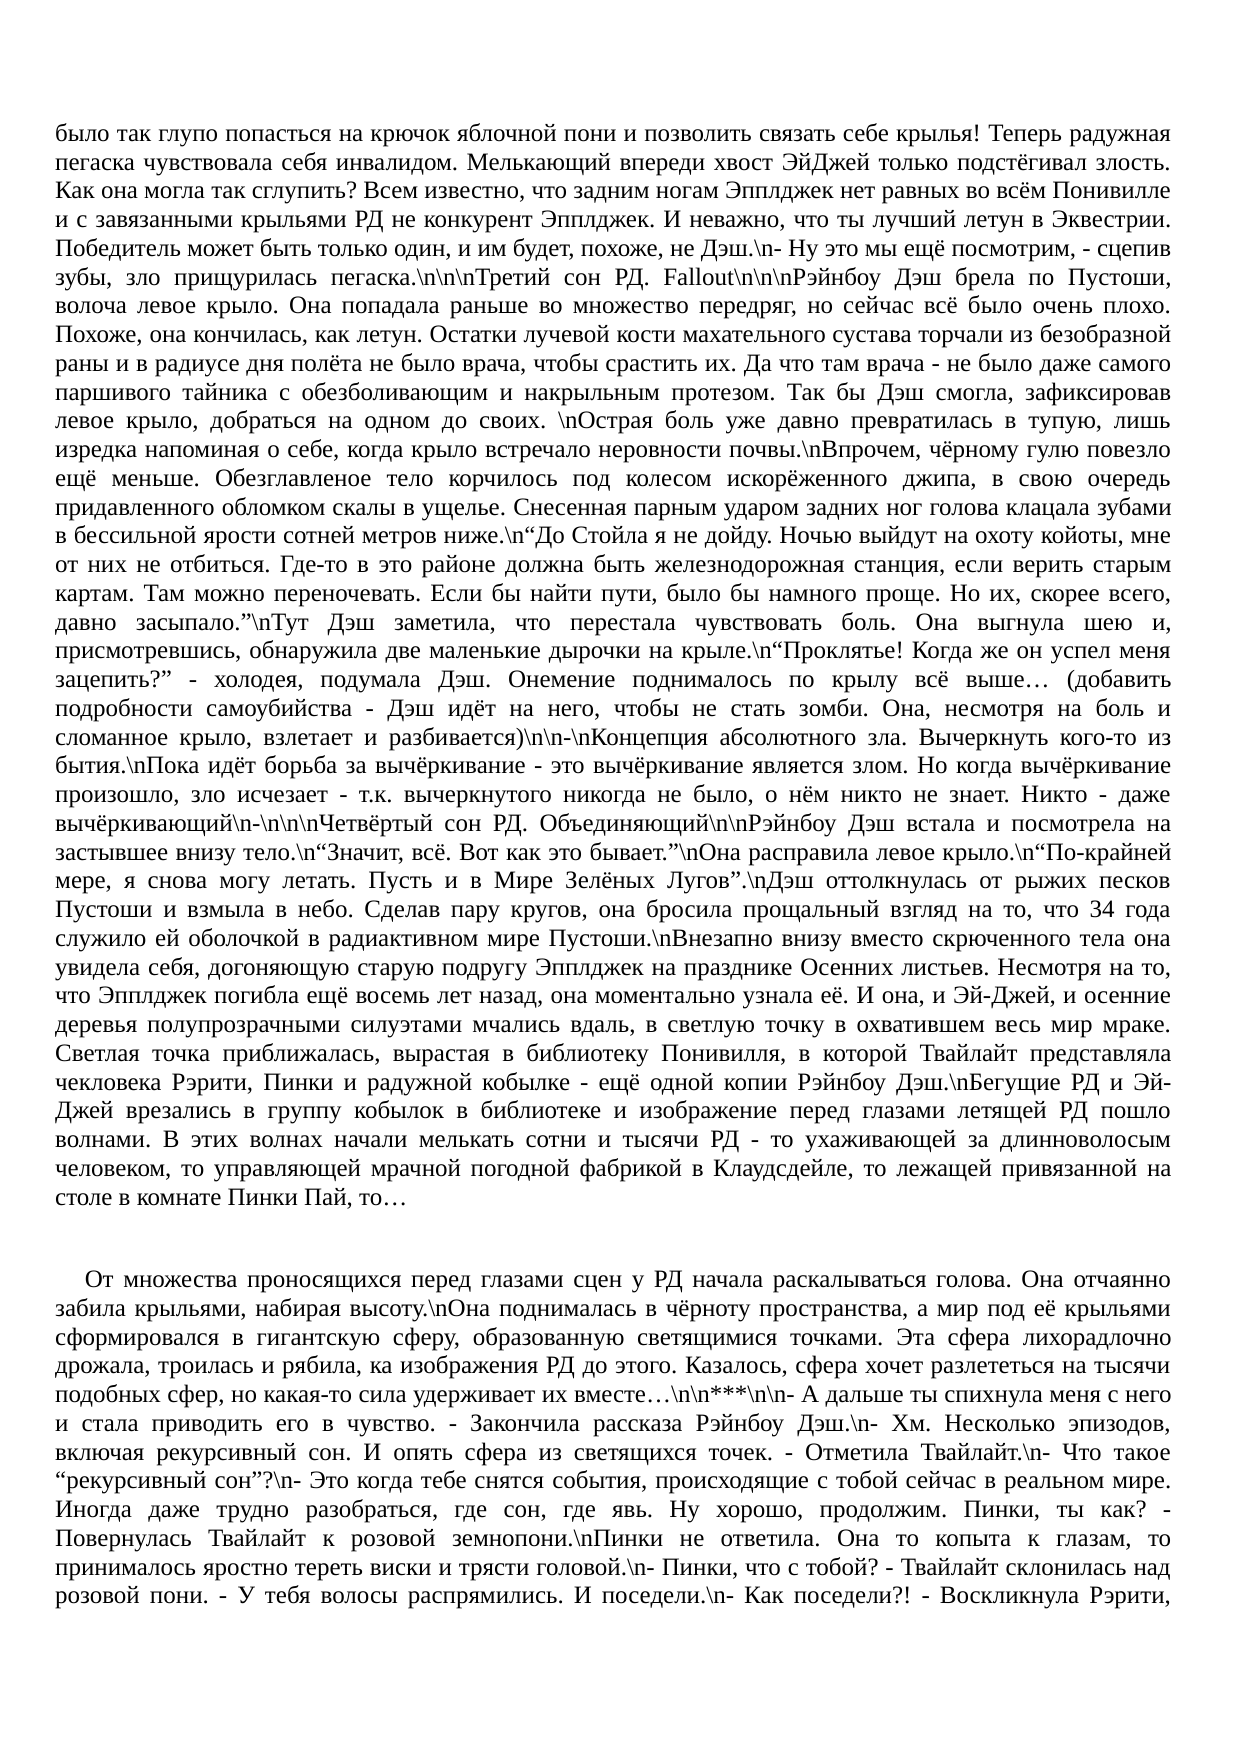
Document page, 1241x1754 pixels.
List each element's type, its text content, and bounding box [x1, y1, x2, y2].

text было так глупо попасться на крючок яблочной пони и позволить связать себе крылья! Теперь радужная пегаска чувствовала себя инвалидом. Мелькающий впереди хвост ЭйДжей только подстёгивал злость. Как она могла так сглупить? Всем известно, что задним ногам Эпплджек нет равных во всём Понивилле и с завязанными крыльями РД не конкурент Эпплджек. И неважно, что ты лучший летун в Эквестрии. Победитель может быть только один, и им будет, похоже, не Дэш.\n- Ну это мы ещё посмотрим, - сцепив зубы, зло прищурилась пегаска.\n\n\nТретий сон РД. Fallout\n\n\nРэйнбоу Дэш брела по Пустоши, волоча левое крыло. Она попадала раньше во множество передряг, но сейчас всё было очень плохо. Похоже, она кончилась, как летун. Остатки лучевой кости махательного сустава торчали из безобразной раны и в радиусе дня полёта не было врача, чтобы срастить их. Да что там врача - не было даже самого паршивого тайника с обезболивающим и накрыльным протезом. Так бы Дэш смогла, зафиксировав левое крыло, добраться на одном до своих. \nОстрая боль уже давно превратилась в тупую, лишь изредка напоминая о себе, когда крыло встречало неровности почвы.\nВпрочем, чёрному гулю повезло ещё меньше. Обезглавленое тело корчилось под колесом искорёженного джипа, в свою очередь придавленного обломком скалы в ущелье. Снесенная парным ударом задних ног голова клацала зубами в бессильной ярости сотней метров ниже.\n“До Стойла я не дойду. Ночью выйдут на охоту койоты, мне от них не отбиться. Где-то в это районе должна быть железнодорожная станция, если верить старым картам. Там можно переночевать. Если бы найти пути, было бы намного проще. Но их, скорее всего, давно засыпало.”\nТут Дэш заметила, что перестала чувствовать боль. Она выгнула шею и, присмотревшись, обнаружила две маленькие дырочки на крыле.\n“Проклятье! Когда же он успел меня зацепить?” - холодея, подумала Дэш. Онемение поднималось по крылу всё выше… (добавить подробности самоубийства - Дэш идёт на него, чтобы не стать зомби. Она, несмотря на боль и сломанное крыло, взлетает и разбивается)\n\n-\nКонцепция абсолютного зла. Вычеркнуть кого-то из бытия.\nПока идёт борьба за вычёркивание - это вычёркивание является злом. Но когда вычёркивание произошло, зло исчезает - т.к. вычеркнутого никогда не было, о нём никто не знает. Никто - даже вычёркивающий\n-\n\n\nЧетвёртый сон РД. Объединяющий\n\nРэйнбоу Дэш встала и посмотрела на застывшее внизу тело.\n“Значит, всё. Вот как это бывает.”\nОна расправила левое крыло.\n“По-крайней мере, я снова могу летать. Пусть и в Мире Зелёных Лугов”.\nДэш оттолкнулась от рыжих песков Пустоши и взмыла в небо. Сделав пару кругов, она бросила прощальный взгляд на то, что 34 года служило ей оболочкой в радиактивном мире Пустоши.\nВнезапно внизу вместо скрюченного тела она увидела себя, догоняющую старую подругу Эпплджек на празднике Осенних листьев. Несмотря на то, что Эпплджек погибла ещё восемь лет назад, она моментально узнала её. И она, и Эй-Джей, и осенние деревья полупрозрачными силуэтами мчались вдаль, в светлую точку в охватившем весь мир мраке. Светлая точка приближалась, вырастая в библиотеку Понивилля, в которой Твайлайт представляла чекловека Рэрити, Пинки и радужной кобылке - ещё одной копии Рэйнбоу Дэш.\nБегущие РД и Эй-Джей врезались в группу кобылок в библиотеке и изображение перед глазами летящей РД пошло волнами. В этих волнах начали мелькать сотни и тысячи РД - то ухаживающей за длинноволосым человеком, то управляющей мрачной погодной фабрикой в Клаудсдейле, то лежащей привязанной на столе в комнате Пинки Пай, то… [55, 118, 1172, 1211]
text От множества проносящихся перед глазами сцен у РД начала раскалываться голова. Она отчаянно забила крыльями, набирая высоту.\nОна поднималась в чёрноту пространства, а мир под её крыльями сформировался в гигантскую сферу, образованную светящимися точками. Эта сфера лихорадлочно дрожала, троилась и рябила, ка изображения РД до этого. Казалось, сфера хочет разлететься на тысячи подобных сфер, но какая-то сила удерживает их вместе…\n\n***\n\n- А дальше ты спихнула меня с него и стала приводить его в чувство. - Закончила рассказа Рэйнбоу Дэш.\n- Хм. Несколько эпизодов, включая рекурсивный сон. И опять сфера из светящихся точек. - Отметила Твайлайт.\n- Что такое “рекурсивный сон”?\n- Это когда тебе снятся события, происходящие с тобой сейчас в реальном мире. Иногда даже трудно разобраться, где сон, где явь. Ну хорошо, продолжим. Пинки, ты как? - Повернулась Твайлайт к розовой земнопони.\nПинки не ответила. Она то копыта к глазам, то принималось яростно тереть виски и трясти головой.\n- Пинки, что с тобой? - Твайлайт склонилась над розовой пони. - У тебя волосы распрямились. И поседели.\n- Как поседели?! - Воскликнула Рэрити, [55, 1264, 1172, 1609]
